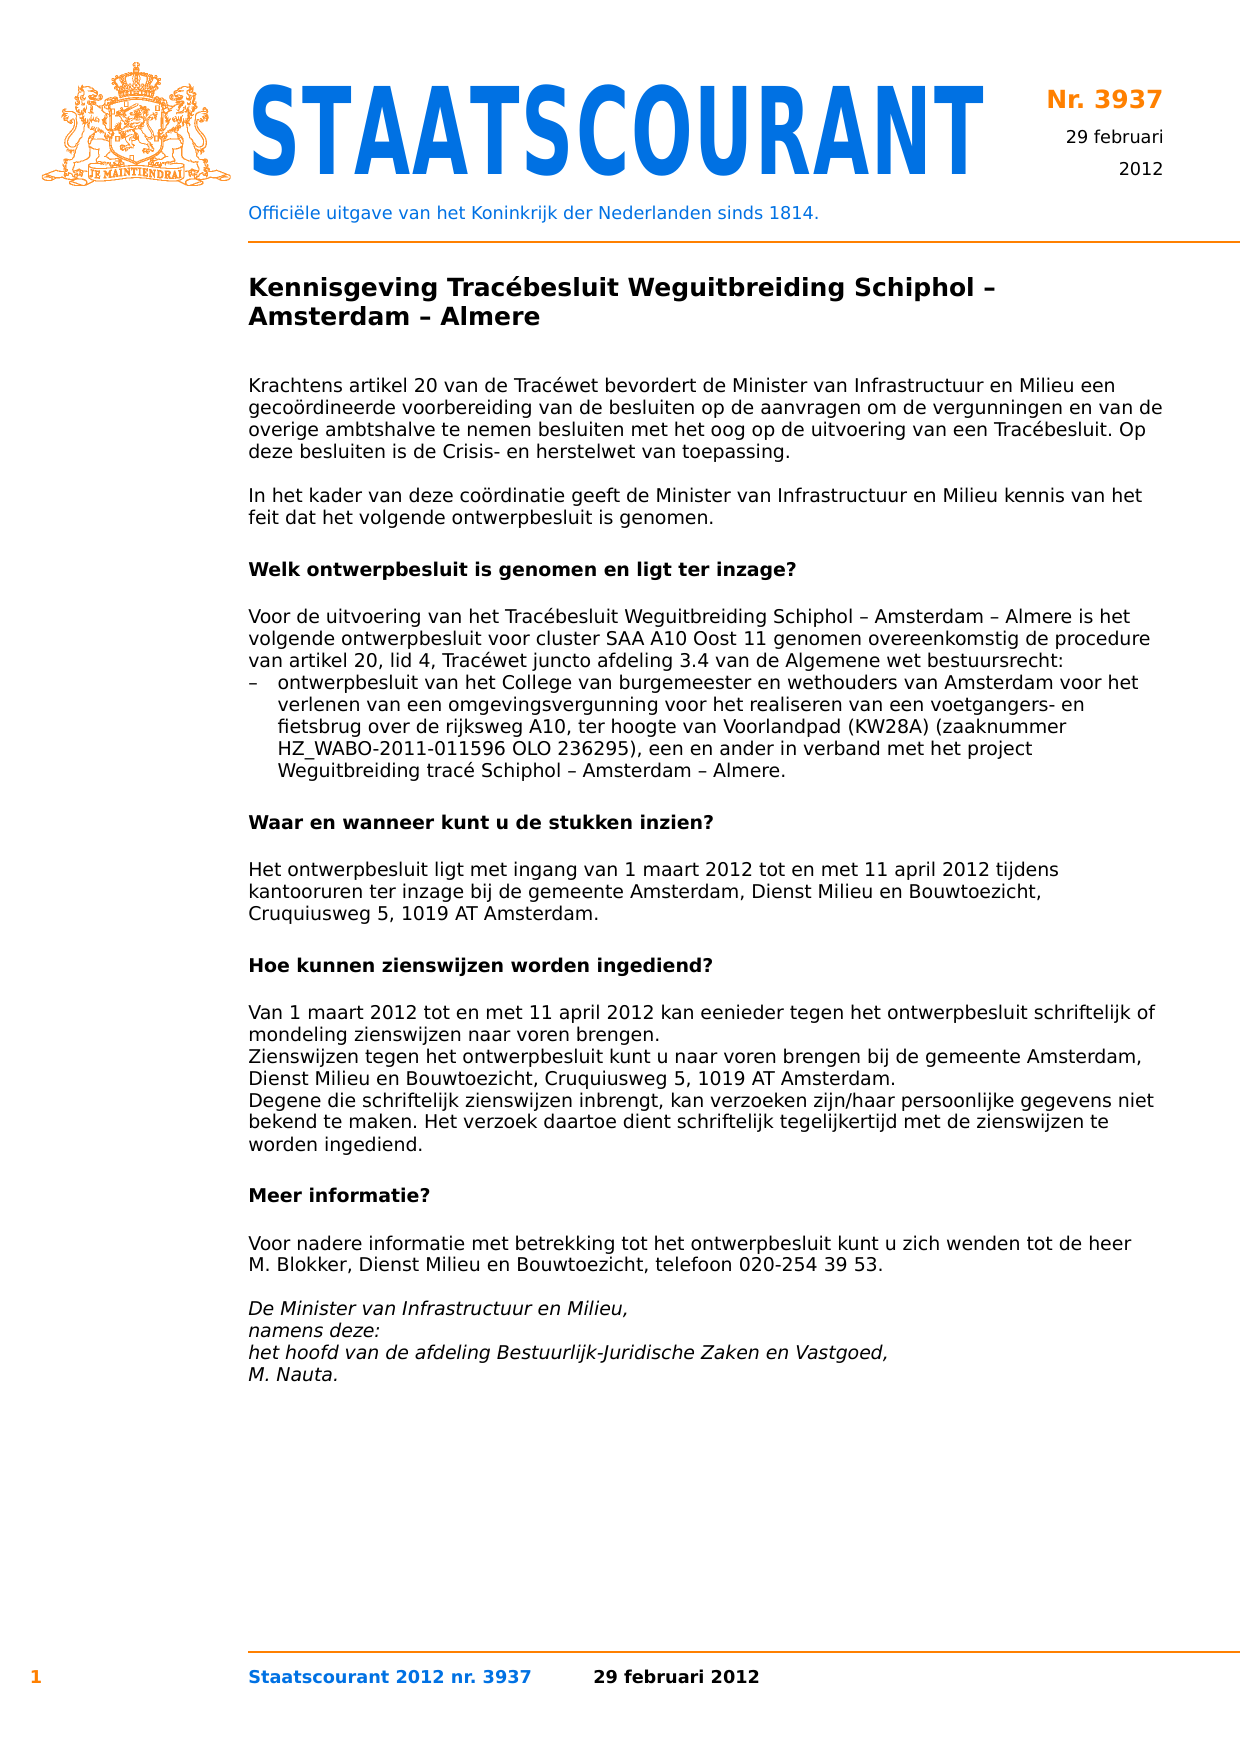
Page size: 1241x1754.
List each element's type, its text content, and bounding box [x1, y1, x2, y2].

text Het ontwerpbesluit ligt met ingang van 1 maart 2012 tot en met 11 april 2012 tijdens kantooruren ter inzage bij de gemeente Amsterdam, Dienst Milieu en Bouwtoezicht, Cruquiusweg 5, 1019 AT Amsterdam. [248, 859, 1163, 924]
text Voor nadere informatie met betrekking tot het ontwerpbesluit kunt u zich wenden tot de heer M. Blokker, Dienst Milieu en Bouwtoezicht, telefoon 020-254 39 53. [248, 1232, 1163, 1276]
table_cell 29 februari [998, 121, 1240, 153]
subtitle Welk ontwerpbesluit is genomen en ligt ter inzage? [248, 559, 1163, 581]
picture [41, 62, 231, 186]
text Zienswijzen tegen het ontwerpbesluit kunt u naar voren brengen bij de gemeente Amsterdam, Dienst Milieu en Bouwtoezicht, Cruquiusweg 5, 1019 AT Amsterdam. [248, 1046, 1163, 1089]
text De Minister van Infrastructuur en Milieu, namens deze: het hoofd van de afdeling Bestuurlijk-Juridische Zaken en Vastgoed, M. Nauta. [248, 1298, 1163, 1386]
subtitle Kennisgeving Tracébesluit Weguitbreiding Schiphol – Amsterdam – Almere [248, 273, 1163, 331]
table_header STAATSCOURANT [248, 62, 998, 203]
subtitle Hoe kunnen zienswijzen worden ingediend? [248, 954, 1163, 977]
subtitle Waar en wanneer kunt u de stukken inzien? [248, 812, 1163, 834]
subtitle Meer informatie? [248, 1185, 1163, 1207]
text – ontwerpbesluit van het College van burgemeester en wethouders van Amsterdam voor het verlenen van een omgevingsvergunning voor het realiseren van een voetgangers- en fietsbrug over de rijksweg A10, ter hoogte van Voorlandpad (KW28A) (zaaknummer HZ_WABO-2011-011596 OLO 236295), een en ander in verband met het project Weguitbreiding tracé Schiphol – Amsterdam – Almere. [248, 672, 1163, 782]
table_header Nr. 3937 [998, 62, 1240, 121]
text Krachtens artikel 20 van de Tracéwet bevordert de Minister van Infrastructuur en Milieu een gecoördineerde voorbereiding van de besluiten op de aanvragen om de vergunningen en van de overige ambtshalve te nemen besluiten met het oog op de uitvoering van een Tracébesluit. Op deze besluiten is de Crisis- en herstelwet van toepassing. [248, 375, 1163, 463]
table_cell 2012 [998, 153, 1240, 203]
text Voor de uitvoering van het Tracébesluit Weguitbreiding Schiphol – Amsterdam – Almere is het volgende ontwerpbesluit voor cluster SAA A10 Oost 11 genomen overeenkomstig de procedure van artikel 20, lid 4, Tracéwet juncto afdeling 3.4 van de Algemene wet bestuursrecht: [248, 606, 1163, 672]
text Van 1 maart 2012 tot en met 11 april 2012 kan eenieder tegen het ontwerpbesluit schriftelijk of mondeling zienswijzen naar voren brengen. [248, 1002, 1163, 1046]
text Degene die schriftelijk zienswijzen inbrengt, kan verzoeken zijn/haar persoonlijke gegevens niet bekend te maken. Het verzoek daartoe dient schriftelijk tegelijkertijd met de zienswijzen te worden ingediend. [248, 1089, 1163, 1155]
text In het kader van deze coördinatie geeft de Minister van Infrastructuur en Milieu kennis van het feit dat het volgende ontwerpbesluit is genomen. [248, 485, 1163, 529]
table_header [25, 62, 248, 241]
table_cell Officiële uitgave van het Koninkrijk der Nederlanden sinds 1814. [248, 203, 1240, 241]
